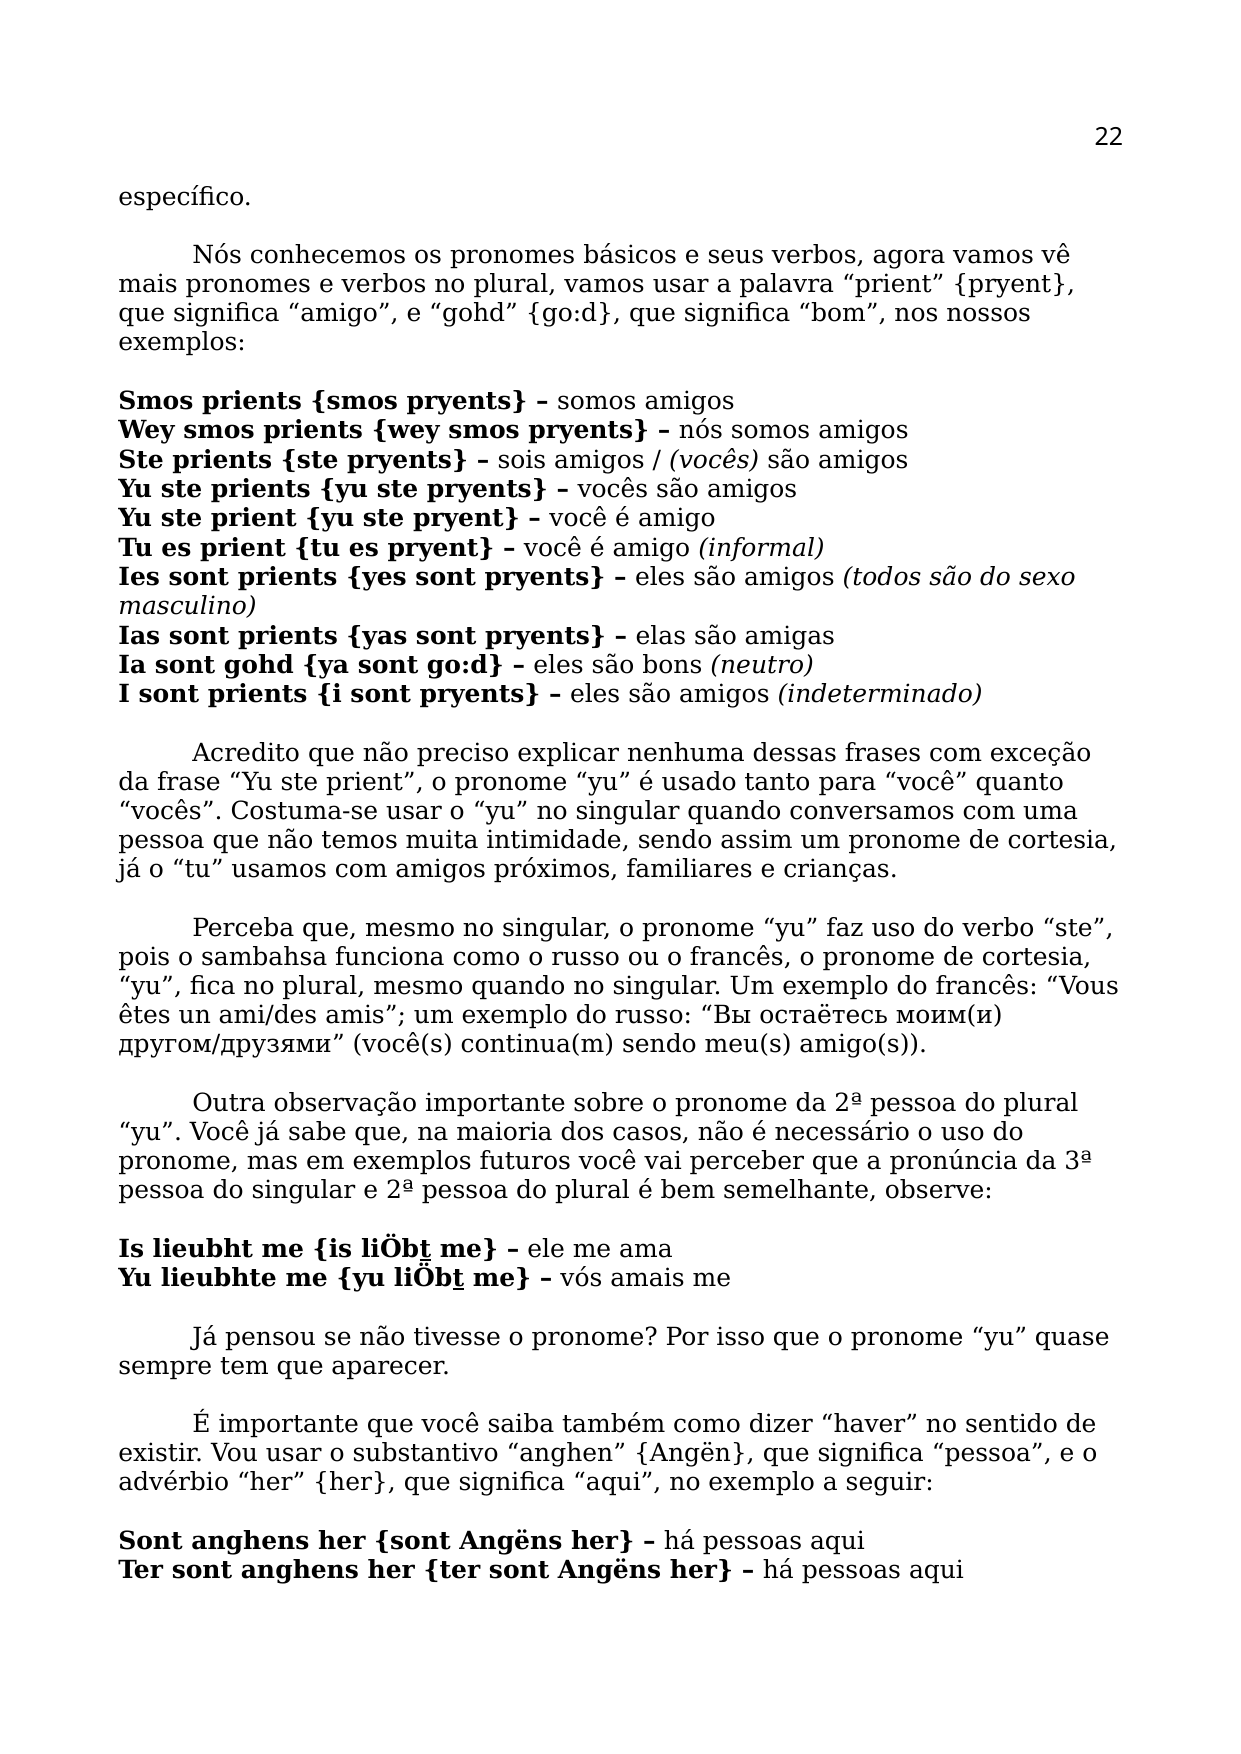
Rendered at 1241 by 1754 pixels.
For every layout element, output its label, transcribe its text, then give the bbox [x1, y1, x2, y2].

text I sont prients {i sont pryents} – eles são amigos (indeterminado) [118, 679, 1123, 709]
text Ia sont gohd {ya sont go:d} – eles são bons (neutro) [118, 650, 1123, 679]
text específico. [118, 182, 1123, 211]
text Wey smos prients {wey smos pryents} – nós somos amigos [118, 415, 1123, 444]
text Ste prients {ste pryents} – sois amigos / (vocês) são amigos [118, 444, 1123, 474]
text Tu es prient {tu es pryent} – você é amigo (informal) [118, 533, 1123, 562]
text Nós conhecemos os pronomes básicos e seus verbos, agora vamos vê mais pronomes e verbos no plural, vamos usar a palavra “prient” {pryent}, que significa “amigo”, e “gohd” {go:d}, que significa “bom”, nos nossos exemplos: [118, 240, 1123, 357]
text Ias sont prients {yas sont pryents} – elas são amigas [118, 621, 1123, 650]
text Smos prients {smos pryents} – somos amigos [118, 386, 1123, 415]
text Yu ste prients {yu ste pryents} – vocês são amigos [118, 474, 1123, 503]
text Is lieubht me {is liÖbt me} – ele me ama [118, 1234, 1123, 1263]
text Perceba que, mesmo no singular, o pronome “yu” faz uso do verbo “ste”, pois o sambahsa funciona como o russo ou o francês, o pronome de cortesia, “yu”, fica no plural, mesmo quando no singular. Um exemplo do francês: “Vous êtes un ami/des amis”; um exemplo do russo: “Вы остаётесь моим(и) другом/друзями” (você(s) continua(m) sendo meu(s) amigo(s)). [118, 913, 1123, 1059]
text Sont anghens her {sont Angëns her} – há pessoas aqui [118, 1526, 1123, 1555]
text Já pensou se não tivesse o pronome? Por isso que o pronome “yu” quase sempre tem que aparecer. [118, 1322, 1123, 1380]
text Outra observação importante sobre o pronome da 2ª pessoa do plural “yu”. Você já sabe que, na maioria dos casos, não é necessário o uso do pronome, mas em exemplos futuros você vai perceber que a pronúncia da 3ª pessoa do singular e 2ª pessoa do plural é bem semelhante, observe: [118, 1088, 1123, 1204]
text Yu ste prient {yu ste pryent} – você é amigo [118, 503, 1123, 533]
text Acredito que não preciso explicar nenhuma dessas frases com exceção da frase “Yu ste prient”, o pronome “yu” é usado tanto para “você” quanto “vocês”. Costuma-se usar o “yu” no singular quando conversamos com uma pessoa que não temos muita intimidade, sendo assim um pronome de cortesia, já o “tu” usamos com amigos próximos, familiares e crianças. [118, 738, 1123, 884]
text Ter sont anghens her {ter sont Angëns her} – há pessoas aqui [118, 1555, 1123, 1584]
text Ies sont prients {yes sont pryents} – eles são amigos (todos são do sexo masculino) [118, 562, 1123, 621]
text É importante que você saiba também como dizer “haver” no sentido de existir. Vou usar o substantivo “anghen” {Angën}, que significa “pessoa”, e o advérbio “her” {her}, que significa “aqui”, no exemplo a seguir: [118, 1409, 1123, 1497]
text Yu lieubhte me {yu liÖbt me} – vós amais me [118, 1263, 1123, 1292]
